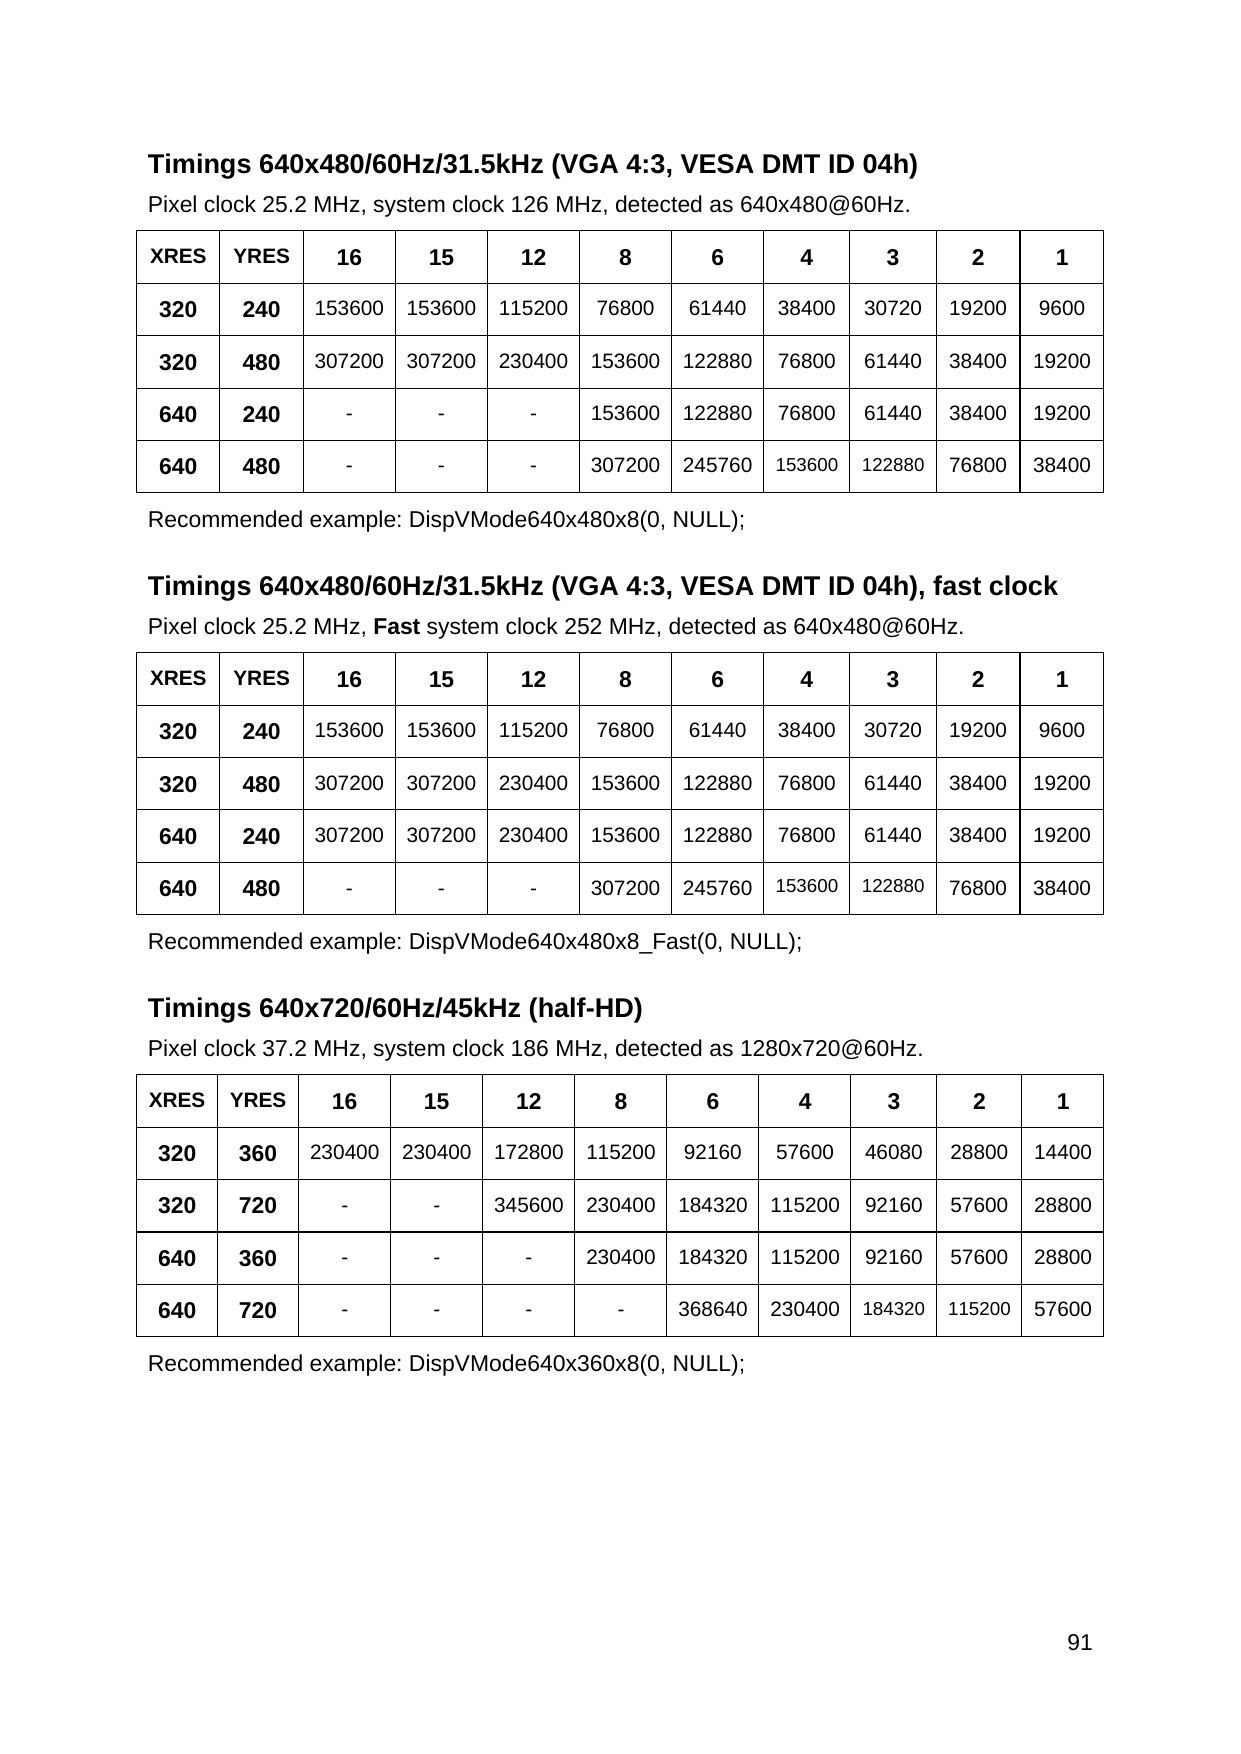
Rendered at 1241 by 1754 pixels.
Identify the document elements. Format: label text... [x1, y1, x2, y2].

table_cell 19200 [937, 706, 1019, 757]
table_cell - [396, 389, 487, 440]
table_header YRES [220, 231, 303, 283]
table_header 8 [580, 653, 671, 704]
table_cell - [391, 1180, 482, 1231]
table_cell 480 [220, 758, 303, 809]
table_cell 61440 [850, 810, 936, 862]
table_header 16 [304, 653, 395, 704]
table_cell 320 [137, 706, 219, 757]
table_cell - [488, 863, 579, 914]
table_header 12 [483, 1075, 574, 1127]
table_cell - [304, 389, 395, 440]
table_cell - [396, 441, 487, 492]
table_cell 640 [137, 863, 219, 914]
table_cell 307200 [304, 810, 395, 862]
table_cell 38400 [1021, 863, 1103, 914]
table_header 12 [488, 231, 579, 283]
table_cell 153600 [580, 336, 671, 387]
table_cell 307200 [396, 336, 487, 387]
table_cell 38400 [937, 336, 1019, 387]
table_cell 38400 [937, 810, 1019, 862]
table_cell 61440 [672, 284, 763, 335]
table_cell 153600 [396, 706, 487, 757]
table_cell 9600 [1021, 706, 1103, 757]
table_header 3 [851, 1075, 936, 1127]
table_header 2 [937, 231, 1019, 283]
table_cell 720 [218, 1180, 298, 1231]
table_cell 480 [220, 863, 303, 914]
table_header 1 [1021, 653, 1103, 704]
table_header 4 [759, 1075, 850, 1127]
table_header 3 [850, 653, 936, 704]
table_header 6 [667, 1075, 758, 1127]
table_cell 320 [137, 758, 219, 809]
table_header 16 [304, 231, 395, 283]
table_cell 76800 [937, 863, 1019, 914]
table_header 12 [488, 653, 579, 704]
table_cell 153600 [396, 284, 487, 335]
table_cell 245760 [672, 441, 763, 492]
table_cell 19200 [1021, 336, 1103, 387]
table_cell 230400 [488, 810, 579, 862]
table_cell 14400 [1022, 1128, 1103, 1179]
table_header 15 [391, 1075, 482, 1127]
table_cell - [483, 1285, 574, 1336]
table_header 15 [396, 653, 487, 704]
text Recommended example: DispVMode640x480x8(0, NULL); [148, 506, 1093, 532]
table_cell 230400 [759, 1285, 850, 1336]
table_cell 230400 [488, 336, 579, 387]
text Recommended example: DispVMode640x480x8_Fast(0, NULL); [148, 928, 1093, 954]
table_cell 28800 [937, 1128, 1021, 1179]
table_cell 30720 [850, 706, 936, 757]
table_cell 320 [137, 1128, 217, 1179]
table_cell - [304, 441, 395, 492]
table_cell 640 [137, 1285, 217, 1336]
table_cell - [396, 863, 487, 914]
table_cell 320 [137, 284, 219, 335]
table_cell 240 [220, 706, 303, 757]
table_header 4 [764, 653, 849, 704]
table_cell 360 [218, 1233, 298, 1284]
table_cell 61440 [850, 389, 936, 440]
table_header YRES [220, 653, 303, 704]
table_cell 230400 [391, 1128, 482, 1179]
table_cell 122880 [850, 441, 936, 492]
table_cell 360 [218, 1128, 298, 1179]
table_cell 307200 [580, 441, 671, 492]
table_header XRES [137, 1075, 217, 1127]
table_cell 320 [137, 1180, 217, 1231]
table_cell - [488, 389, 579, 440]
table_cell 307200 [580, 863, 671, 914]
table_cell - [391, 1285, 482, 1336]
table_cell 57600 [937, 1233, 1021, 1284]
table_cell 19200 [1021, 810, 1103, 862]
table_cell 122880 [672, 810, 763, 862]
table_cell 240 [220, 389, 303, 440]
table_cell 9600 [1021, 284, 1103, 335]
table_cell 240 [220, 810, 303, 862]
table_cell 640 [137, 810, 219, 862]
table_cell 640 [137, 389, 219, 440]
table_cell 153600 [580, 389, 671, 440]
table_cell 28800 [1022, 1233, 1103, 1284]
table_cell 640 [137, 441, 219, 492]
table_cell 153600 [304, 284, 395, 335]
table_cell 38400 [764, 706, 849, 757]
table_cell 172800 [483, 1128, 574, 1179]
table_cell 153600 [304, 706, 395, 757]
table_cell 61440 [850, 336, 936, 387]
table_cell 230400 [299, 1128, 390, 1179]
table_cell 76800 [580, 284, 671, 335]
table_cell 76800 [937, 441, 1019, 492]
table_header 6 [672, 653, 763, 704]
table_header 4 [764, 231, 849, 283]
table_header 2 [937, 1075, 1021, 1127]
table_cell 122880 [672, 389, 763, 440]
table_cell 92160 [851, 1233, 936, 1284]
text Pixel clock 25.2 MHz, system clock 126 MHz, detected as 640x480@60Hz. [148, 191, 1093, 218]
table_cell - [488, 441, 579, 492]
table_header 16 [299, 1075, 390, 1127]
table_cell 230400 [575, 1180, 666, 1231]
table_header 1 [1021, 231, 1103, 283]
table_cell 76800 [764, 810, 849, 862]
table_cell 46080 [851, 1128, 936, 1179]
table_cell 76800 [764, 336, 849, 387]
table_cell 153600 [580, 758, 671, 809]
table_header 8 [575, 1075, 666, 1127]
table_cell 153600 [764, 441, 849, 492]
table_cell 115200 [759, 1233, 850, 1284]
table_cell 57600 [759, 1128, 850, 1179]
table_cell 184320 [851, 1285, 936, 1336]
table_cell - [575, 1285, 666, 1336]
table_cell 61440 [850, 758, 936, 809]
table_header 1 [1022, 1075, 1103, 1127]
table_cell 307200 [304, 336, 395, 387]
table_cell 19200 [937, 284, 1019, 335]
table_cell - [299, 1285, 390, 1336]
table_header 2 [937, 653, 1019, 704]
table_cell 76800 [764, 758, 849, 809]
table_cell 640 [137, 1233, 217, 1284]
table_cell 115200 [937, 1285, 1021, 1336]
table_cell - [304, 863, 395, 914]
table_cell 320 [137, 336, 219, 387]
table_cell 115200 [575, 1128, 666, 1179]
table_cell 76800 [764, 389, 849, 440]
table_cell 184320 [667, 1233, 758, 1284]
subtitle Timings 640x480/60Hz/31.5kHz (VGA 4:3, VESA DMT ID 04h), fast clock [148, 569, 1093, 601]
subtitle Timings 640x720/60Hz/45kHz (half-HD) [148, 992, 1093, 1023]
table_cell 19200 [1021, 389, 1103, 440]
table_cell 240 [220, 284, 303, 335]
text Pixel clock 37.2 MHz, system clock 186 MHz, detected as 1280x720@60Hz. [148, 1035, 1093, 1062]
table_header 8 [580, 231, 671, 283]
table_cell 184320 [667, 1180, 758, 1231]
table_cell 368640 [667, 1285, 758, 1336]
table_cell 38400 [937, 758, 1019, 809]
table_cell 720 [218, 1285, 298, 1336]
table_cell - [391, 1233, 482, 1284]
table_cell 153600 [764, 863, 849, 914]
table_header 3 [850, 231, 936, 283]
table_cell 115200 [488, 284, 579, 335]
table_cell 122880 [672, 336, 763, 387]
table_cell 230400 [575, 1233, 666, 1284]
text Pixel clock 25.2 MHz, Fast system clock 252 MHz, detected as 640x480@60Hz. [148, 613, 1093, 640]
table_cell 61440 [672, 706, 763, 757]
table_header XRES [137, 653, 219, 704]
table_cell - [299, 1180, 390, 1231]
table_header 6 [672, 231, 763, 283]
table_cell 115200 [759, 1180, 850, 1231]
table_cell 28800 [1022, 1180, 1103, 1231]
table_cell 30720 [850, 284, 936, 335]
table_cell 153600 [580, 810, 671, 862]
table_cell - [299, 1233, 390, 1284]
table_header YRES [218, 1075, 298, 1127]
table_cell 38400 [1021, 441, 1103, 492]
table_header 15 [396, 231, 487, 283]
table_cell 57600 [937, 1180, 1021, 1231]
text Recommended example: DispVMode640x360x8(0, NULL); [148, 1350, 1093, 1376]
table_cell - [483, 1233, 574, 1284]
subtitle Timings 640x480/60Hz/31.5kHz (VGA 4:3, VESA DMT ID 04h) [148, 148, 1093, 179]
table_cell 245760 [672, 863, 763, 914]
table_cell 307200 [396, 758, 487, 809]
table_cell 19200 [1021, 758, 1103, 809]
table_cell 76800 [580, 706, 671, 757]
table_cell 38400 [764, 284, 849, 335]
table_cell 307200 [396, 810, 487, 862]
table_cell 57600 [1022, 1285, 1103, 1336]
table_cell 230400 [488, 758, 579, 809]
table_cell 480 [220, 336, 303, 387]
table_header XRES [137, 231, 219, 283]
table_cell 92160 [851, 1180, 936, 1231]
table_cell 122880 [672, 758, 763, 809]
table_cell 115200 [488, 706, 579, 757]
table_cell 307200 [304, 758, 395, 809]
table_cell 92160 [667, 1128, 758, 1179]
table_cell 345600 [483, 1180, 574, 1231]
table_cell 122880 [850, 863, 936, 914]
table_cell 480 [220, 441, 303, 492]
table_cell 38400 [937, 389, 1019, 440]
